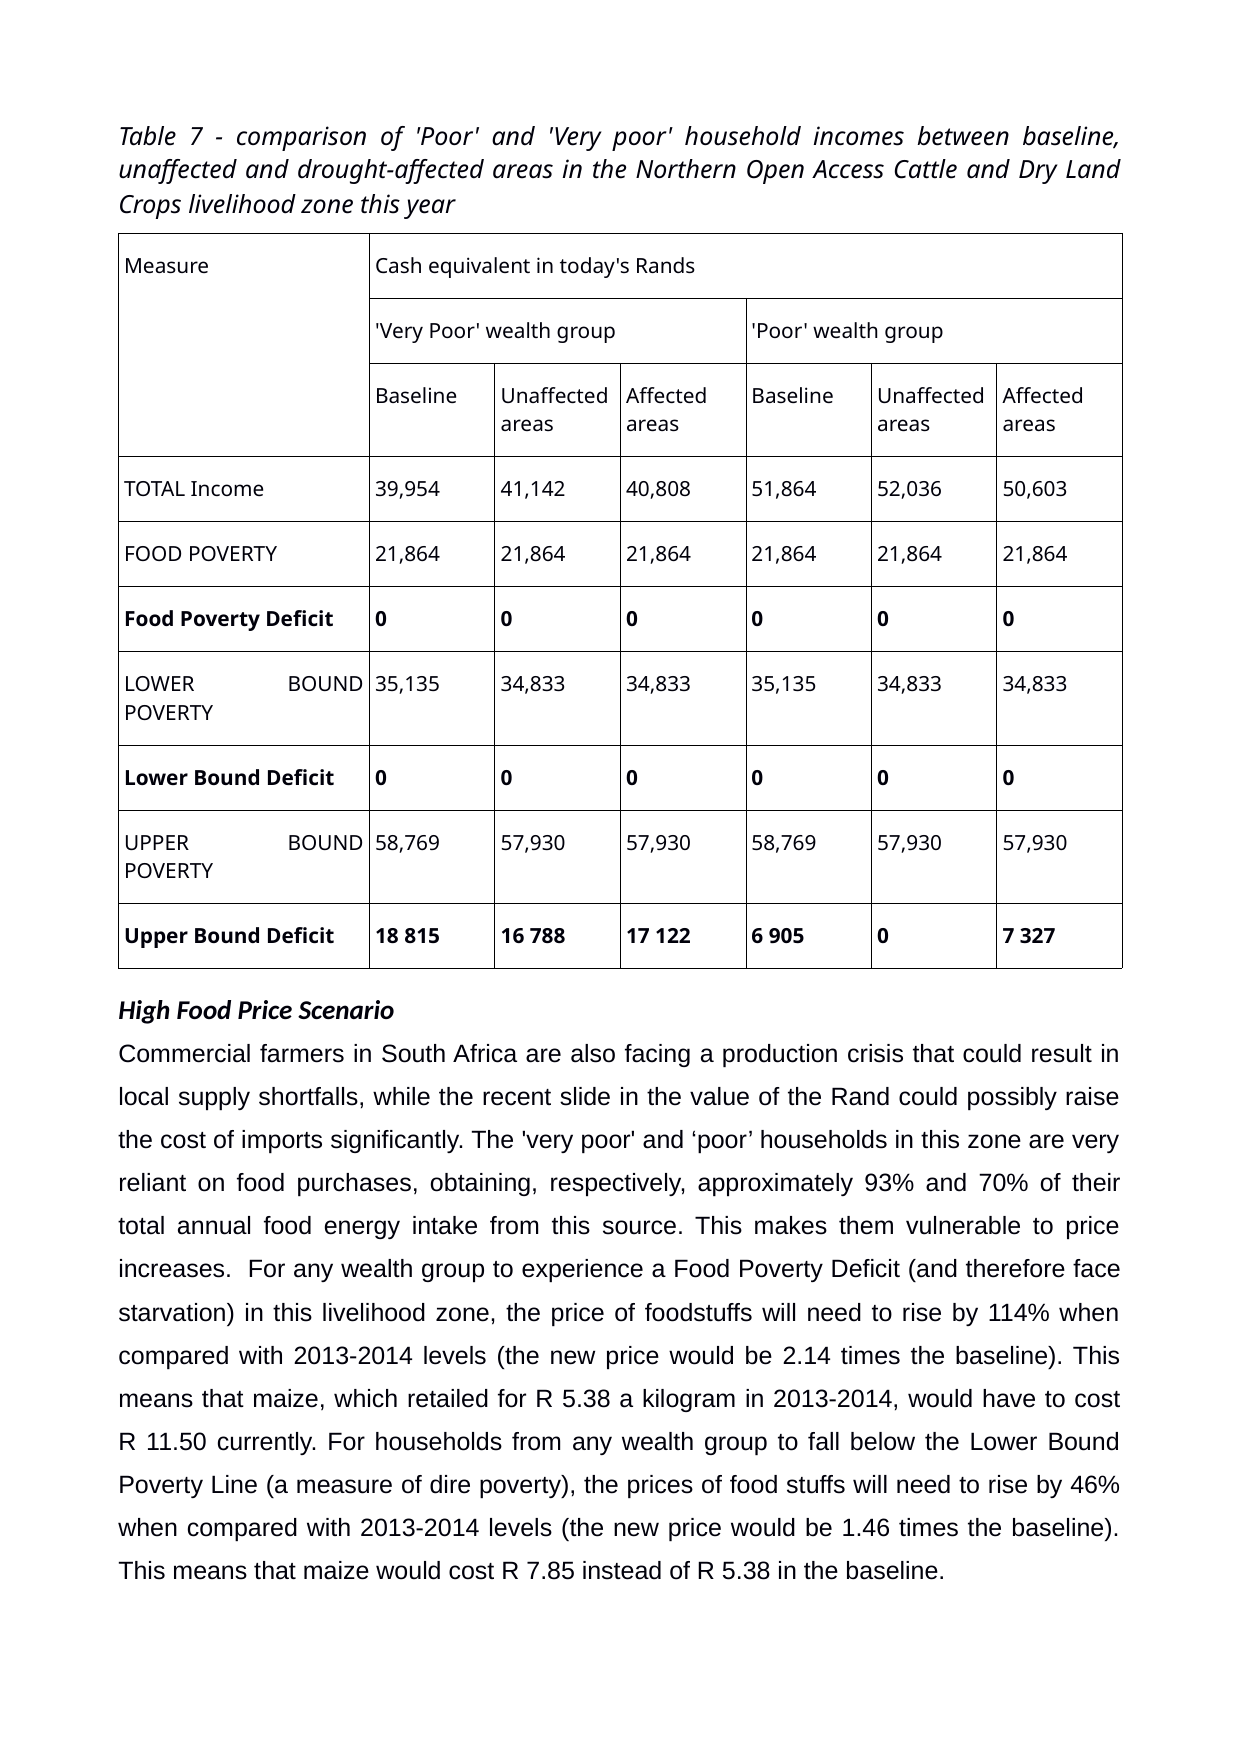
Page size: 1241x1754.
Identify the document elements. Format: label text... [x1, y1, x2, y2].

table_cell 17,122 [621, 904, 746, 968]
table_cell 34,833 [621, 652, 746, 745]
table_cell 21,864 [370, 522, 494, 586]
table_cell 57,930 [621, 811, 746, 903]
table_cell Baseline [747, 364, 871, 456]
table_cell 57,930 [997, 811, 1122, 903]
table_cell 58,769 [747, 811, 871, 903]
table_header Measure [119, 234, 369, 456]
table_cell TOTAL Income [119, 457, 369, 521]
table_cell 'Poor' wealth group [747, 299, 1122, 363]
table_cell 21,864 [997, 522, 1122, 586]
table_cell 52,036 [872, 457, 996, 521]
table_cell 0 [872, 746, 996, 810]
table_cell 50,603 [997, 457, 1122, 521]
table_cell 58,769 [370, 811, 494, 903]
table_cell Upper Bound Deficit [119, 904, 369, 968]
table_cell Affected areas [997, 364, 1122, 456]
table_cell 34,833 [997, 652, 1122, 745]
table_cell 57,930 [495, 811, 620, 903]
table_header Cash equivalent in today's Rands [370, 234, 1122, 298]
table_cell 21,864 [621, 522, 746, 586]
subtitle High Food Price Scenario [118, 993, 1122, 1026]
table_cell 0 [747, 587, 871, 651]
table_cell 16,788 [495, 904, 620, 968]
text Table 7 - comparison of 'Poor' and 'Very poor' household incomes between baseline, unaffected and drought-affected areas in the Northern Open Access Cattle and Dry Land Crops livelihood zone this year [118, 118, 1122, 220]
table_cell Affected areas [621, 364, 746, 456]
table_cell 0 [621, 746, 746, 810]
table_cell 0 [997, 587, 1122, 651]
table_cell Unaffected areas [495, 364, 620, 456]
table_cell UPPER BOUND POVERTY [119, 811, 369, 903]
table_cell 21,864 [747, 522, 871, 586]
table_cell 0 [370, 746, 494, 810]
table_cell Unaffected areas [872, 364, 996, 456]
table_cell 18,815 [370, 904, 494, 968]
table_cell 0 [370, 587, 494, 651]
table_cell 21,864 [495, 522, 620, 586]
table_cell 6,905 [747, 904, 871, 968]
table_cell 41,142 [495, 457, 620, 521]
table_cell 0 [495, 587, 620, 651]
table_cell 21,864 [872, 522, 996, 586]
table_cell LOWER BOUND POVERTY [119, 652, 369, 745]
table_cell 0 [872, 904, 996, 968]
table_cell 57,930 [872, 811, 996, 903]
table_cell 0 [872, 587, 996, 651]
table_cell 39,954 [370, 457, 494, 521]
table_cell 0 [495, 746, 620, 810]
table_cell 0 [747, 746, 871, 810]
table_cell 40,808 [621, 457, 746, 521]
table_cell 35,135 [370, 652, 494, 745]
table_cell FOOD POVERTY [119, 522, 369, 586]
table_cell 35,135 [747, 652, 871, 745]
table_cell 7,327 [997, 904, 1122, 968]
table_cell 51,864 [747, 457, 871, 521]
table_cell Lower Bound Deficit [119, 746, 369, 810]
table_cell 34,833 [872, 652, 996, 745]
table_cell Baseline [370, 364, 494, 456]
table_cell 0 [997, 746, 1122, 810]
table_cell 'Very Poor' wealth group [370, 299, 746, 363]
table_cell 34,833 [495, 652, 620, 745]
table_cell Food Poverty Deficit [119, 587, 369, 651]
text Commercial farmers in South Africa are also facing a production crisis that could result in local supply shortfalls, while the recent slide in the value of the Rand could possibly raise the cost of imports significantly. The 'very poor' and ‘poor’ households in this zone are very reliant on food purchases, obtaining, respectively, approximately 93% and 70% of their total annual food energy intake from this source. This makes them vulnerable to price increases. For any wealth group to experience a Food Poverty Deficit (and therefore face starvation) in this livelihood zone, the price of foodstuffs will need to rise by 114% when compared with 2013-2014 levels (the new price would be 2.14 times the baseline). This means that maize, which retailed for R 5.38 a kilogram in 2013-2014, would have to cost R 11.50 currently. For households from any wealth group to fall below the Lower Bound Poverty Line (a measure of dire poverty), the prices of food stuffs will need to rise by 46% when compared with 2013-2014 levels (the new price would be 1.46 times the baseline). This means that maize would cost R 7.85 instead of R 5.38 in the baseline. [118, 1039, 1122, 1585]
table_cell 0 [621, 587, 746, 651]
